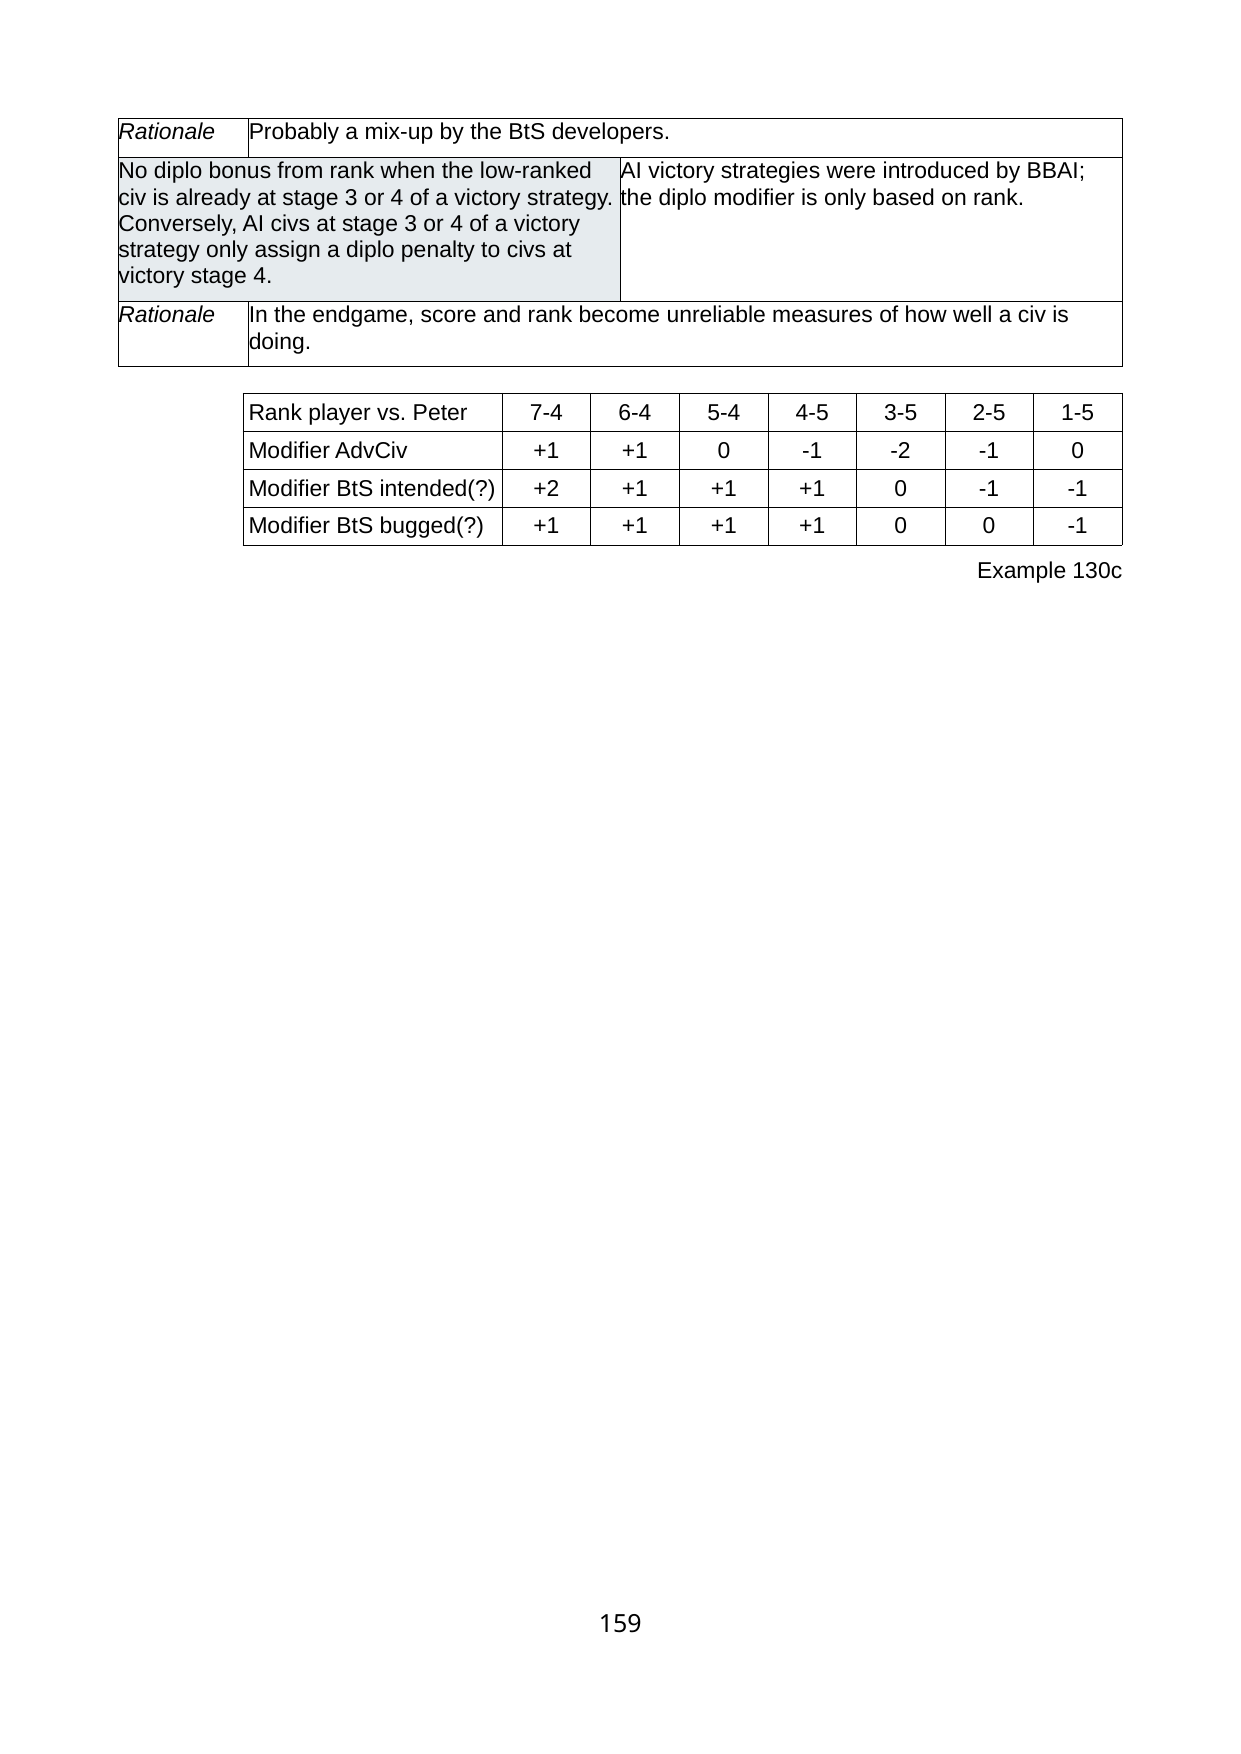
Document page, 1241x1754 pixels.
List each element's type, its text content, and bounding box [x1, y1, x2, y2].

table_header 2-5 [946, 394, 1033, 431]
table_cell 0 [857, 508, 945, 544]
table_header Rank player vs. Peter [244, 394, 502, 431]
table_cell Rationale [119, 119, 248, 157]
table_cell Modifier AdvCiv [244, 432, 502, 469]
table_cell +1 [591, 508, 679, 544]
table_cell Rationale [119, 302, 248, 366]
table_cell +1 [591, 470, 679, 507]
table_header 5-4 [680, 394, 768, 431]
table_cell Probably a mix-up by the BtS developers. [249, 119, 1122, 157]
table_cell +1 [680, 470, 768, 507]
table_header 4-5 [769, 394, 856, 431]
table_cell +1 [591, 432, 679, 469]
text Example 130c [118, 557, 1122, 583]
table_cell 0 [680, 432, 768, 469]
table_cell -1 [946, 470, 1033, 507]
table_cell +1 [769, 470, 856, 507]
table_cell +2 [503, 470, 590, 507]
table_cell -1 [946, 432, 1033, 469]
table_cell 0 [946, 508, 1033, 544]
table_cell Modifier BtS bugged(?) [244, 508, 502, 544]
table_header 6-4 [591, 394, 679, 431]
table_header 1-5 [1034, 394, 1122, 431]
table_cell -1 [1034, 508, 1122, 544]
table_cell +1 [503, 432, 590, 469]
table_header 7-4 [503, 394, 590, 431]
table_cell +1 [680, 508, 768, 544]
table_cell +1 [769, 508, 856, 544]
table_cell 0 [857, 470, 945, 507]
table_cell -1 [769, 432, 856, 469]
table_header 3-5 [857, 394, 945, 431]
table_cell -2 [857, 432, 945, 469]
table_cell AI victory strategies were introduced by BBAI; the diplo modifier is only based on rank. [621, 158, 1122, 301]
table_cell -1 [1034, 470, 1122, 507]
table_cell 0 [1034, 432, 1122, 469]
table_cell +1 [503, 508, 590, 544]
table_cell In the endgame, score and rank become unreliable measures of how well a civ is doing. [249, 302, 1122, 366]
table_cell Modifier BtS intended(?) [244, 470, 502, 507]
table_cell No diplo bonus from rank when the low-ranked civ is already at stage 3 or 4 of a victory strategy. Conversely, AI civs at stage 3 or 4 of a victory strategy only assign a diplo penalty to civs at victory stage 4. [119, 158, 620, 301]
